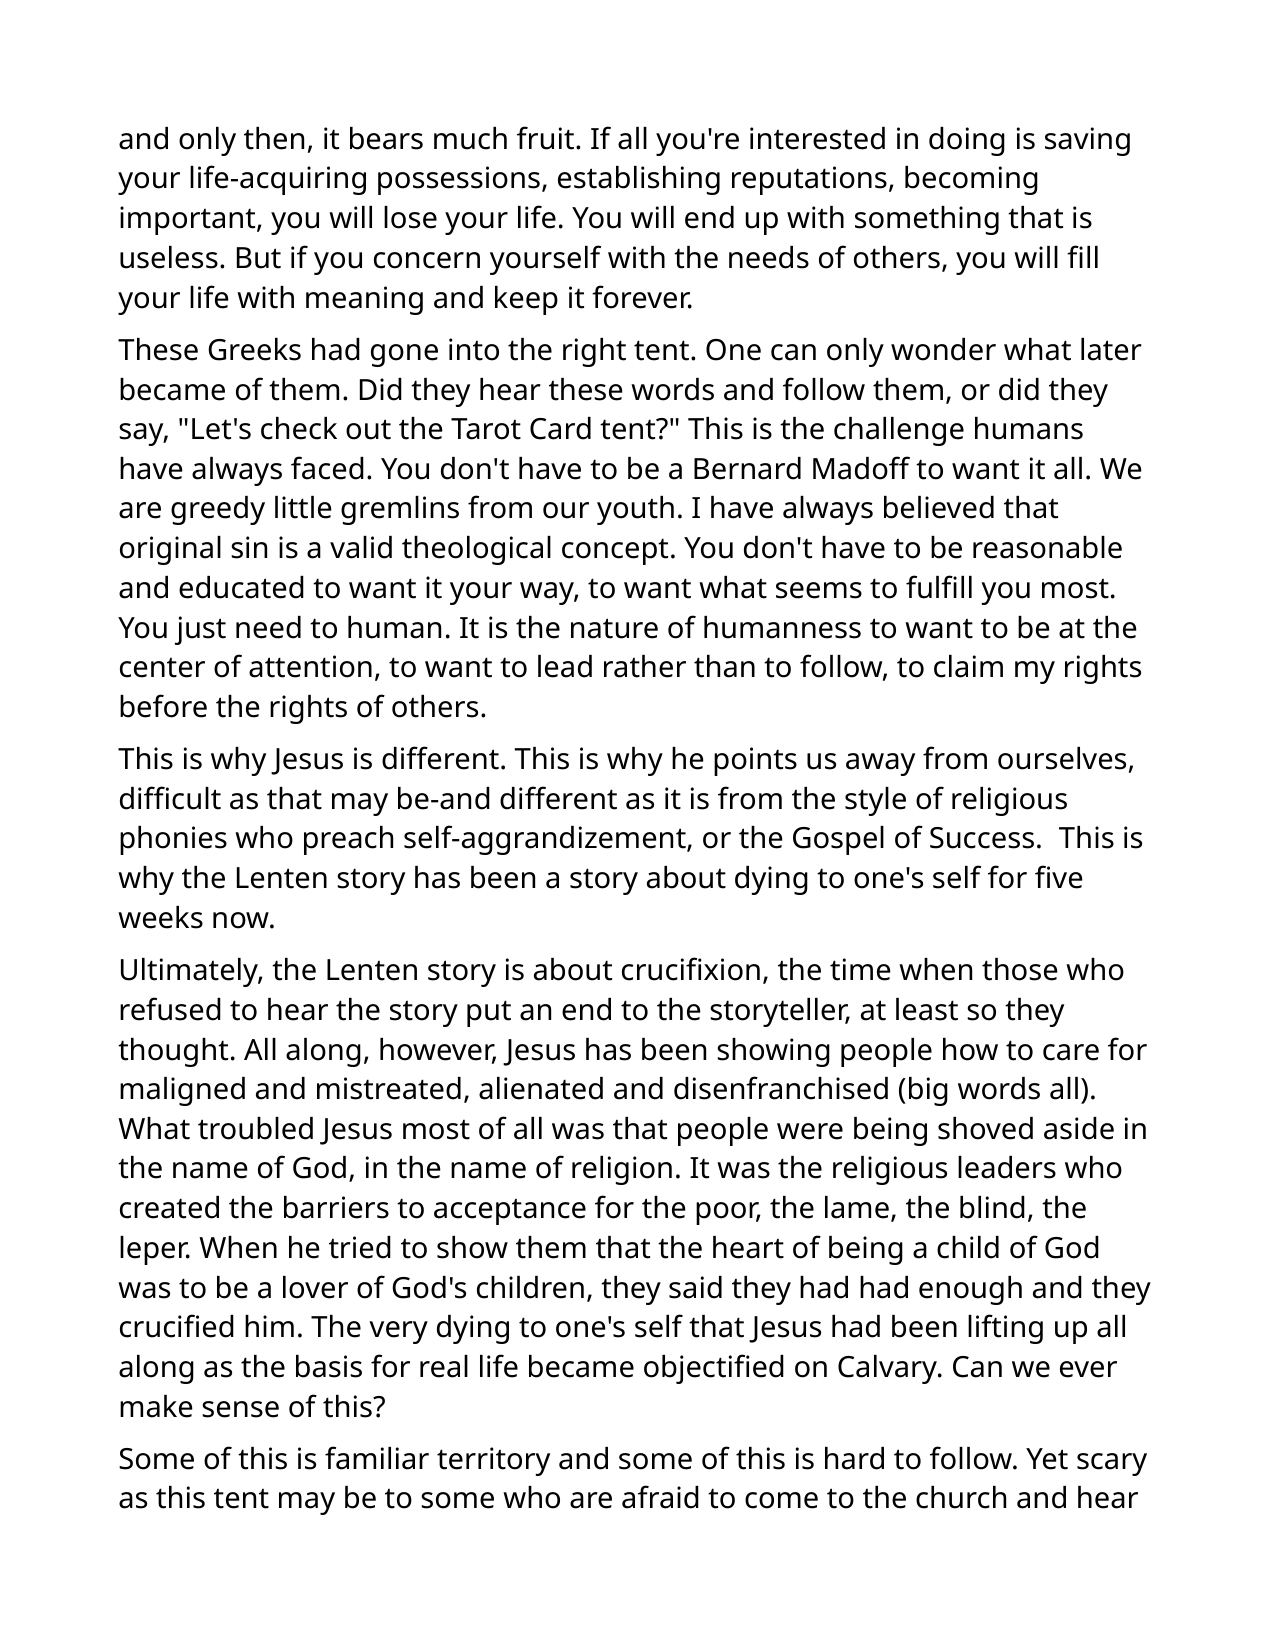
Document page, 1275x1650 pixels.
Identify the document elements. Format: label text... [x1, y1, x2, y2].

text Ultimately, the Lenten story is about crucifixion, the time when those who refused to hear the story put an end to the storyteller, at least so they thought. All along, however, Jesus has been showing people how to care for maligned and mistreated, alienated and disenfranchised (big words all). What troubled Jesus most of all was that people were being shoved aside in the name of God, in the name of religion. It was the religious leaders who created the barriers to acceptance for the poor, the lame, the blind, the leper. When he tried to show them that the heart of being a child of God was to be a lover of God's children, they said they had had enough and they crucified him. The very dying to one's self that Jesus had been lifting up all along as the basis for real life became objectified on Calvary. Can we ever make sense of this? [118, 949, 1157, 1426]
text These Greeks had gone into the right tent. One can only wonder what later became of them. Did they hear these words and follow them, or did they say, "Let's check out the Tarot Card tent?" This is the challenge humans have always faced. You don't have to be a Bernard Madoff to want it all. We are greedy little gremlins from our youth. I have always believed that original sin is a valid theological concept. You don't have to be reasonable and educated to want it your way, to want what seems to fulfill you most. You just need to human. It is the nature of humanness to want to be at the center of attention, to want to lead rather than to follow, to claim my rights before the rights of others. [118, 329, 1157, 726]
text Some of this is familiar territory and some of this is hard to follow. Yet scary as this tent may be to some who are afraid to come to the church and hear [118, 1438, 1157, 1517]
text and only then, it bears much fruit. If all you're interested in doing is saving your life-acquiring possessions, establishing reputations, becoming important, you will lose your life. You will end up with something that is useless. But if you concern yourself with the needs of others, you will fill your life with meaning and keep it forever. [118, 118, 1157, 317]
text This is why Jesus is different. This is why he points us away from ourselves, difficult as that may be-and different as it is from the style of religious phonies who preach self-aggrandizement, or the Gospel of Success. This is why the Lenten story has been a story about dying to one's self for five weeks now. [118, 738, 1157, 937]
